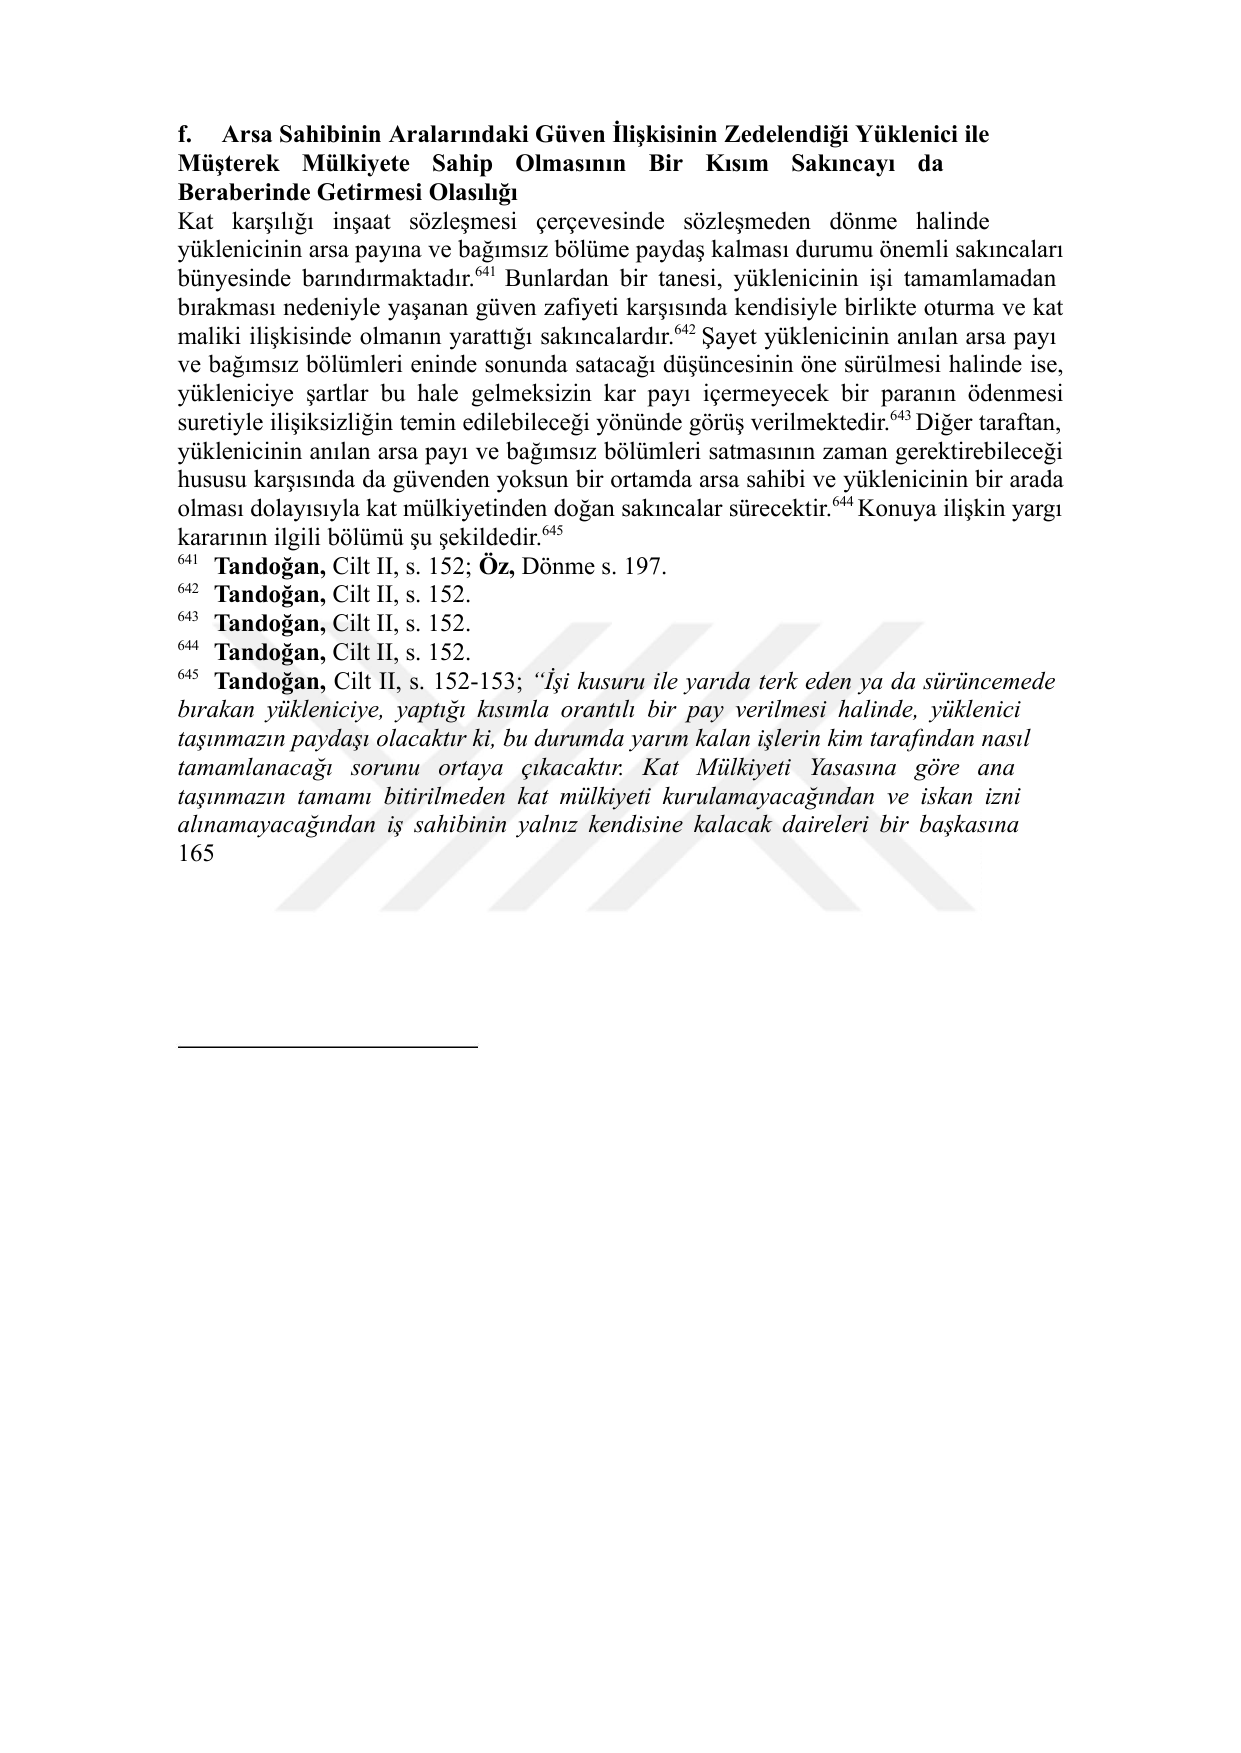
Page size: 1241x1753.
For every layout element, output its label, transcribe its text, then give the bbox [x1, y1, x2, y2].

picture [175, 1043, 480, 1050]
text suretiyle ilişiksizliğin temin edilebileceği yönünde görüş verilmektedir.643 Diğer taraftan, [177, 407, 1230, 436]
text Kat karşılığı inşaat sözleşmesi çerçevesinde sözleşmeden dönme halinde [177, 206, 1230, 234]
text f. Arsa Sahibinin Aralarındaki Güven İlişkisinin Zedelendiği Yüklenici ile [177, 119, 1230, 148]
text alınamayacağından iş sahibinin yalnız kendisine kalacak daireleri bir başkasına [177, 809, 1230, 838]
text hususu karşısında da güvenden yoksun bir ortamda arsa sahibi ve yüklenicinin bir arada [177, 464, 1230, 493]
text tamamlanacağı sorunu ortaya çıkacaktır. Kat Mülkiyeti Yasasına göre ana [177, 752, 1230, 781]
text 642 Tandoğan, Cilt II, s. 152. [177, 579, 1230, 608]
text taşınmazın tamamı bitirilmeden kat mülkiyeti kurulamayacağından ve iskan izni [177, 781, 1230, 809]
text 641 Tandoğan, Cilt II, s. 152; Öz, Dönme s. 197. [177, 551, 1230, 579]
text Müşterek Mülkiyete Sahip Olmasının Bir Kısım Sakıncayı da [177, 148, 1230, 177]
text yüklenicinin anılan arsa payı ve bağımsız bölümleri satmasının zaman gerektirebileceği [177, 436, 1230, 464]
text bırakması nedeniyle yaşanan güven zafiyeti karşısında kendisiyle birlikte oturma ve kat [177, 292, 1230, 321]
text maliki ilişkisinde olmanın yarattığı sakıncalardır.642 Şayet yüklenicinin anılan arsa payı [177, 321, 1230, 349]
text 643 Tandoğan, Cilt II, s. 152. [177, 608, 1230, 637]
text 645 Tandoğan, Cilt II, s. 152-153; “İşi kusuru ile yarıda terk eden ya da sürüncemede [177, 666, 1230, 694]
text taşınmazın paydaşı olacaktır ki, bu durumda yarım kalan işlerin kim tarafından nasıl [177, 723, 1230, 752]
text bırakan yükleniciye, yaptığı kısımla orantılı bir pay verilmesi halinde, yüklenici [177, 694, 1230, 723]
text Beraberinde Getirmesi Olasılığı [177, 177, 1230, 206]
text 644 Tandoğan, Cilt II, s. 152. [177, 637, 1230, 666]
text kararının ilgili bölümü şu şekildedir.645 [177, 522, 1230, 551]
text 165 [177, 838, 1230, 867]
text olması dolayısıyla kat mülkiyetinden doğan sakıncalar sürecektir.644 Konuya ilişkin yargı [177, 493, 1230, 522]
text yüklenicinin arsa payına ve bağımsız bölüme paydaş kalması durumu önemli sakıncaları [177, 234, 1230, 263]
text bünyesinde barındırmaktadır.641 Bunlardan bir tanesi, yüklenicinin işi tamamlamadan [177, 263, 1230, 292]
picture [206, 612, 982, 921]
text ve bağımsız bölümleri eninde sonunda satacağı düşüncesinin öne sürülmesi halinde ise, [177, 349, 1230, 378]
text yükleniciye şartlar bu hale gelmeksizin kar payı içermeyecek bir paranın ödenmesi [177, 378, 1230, 407]
